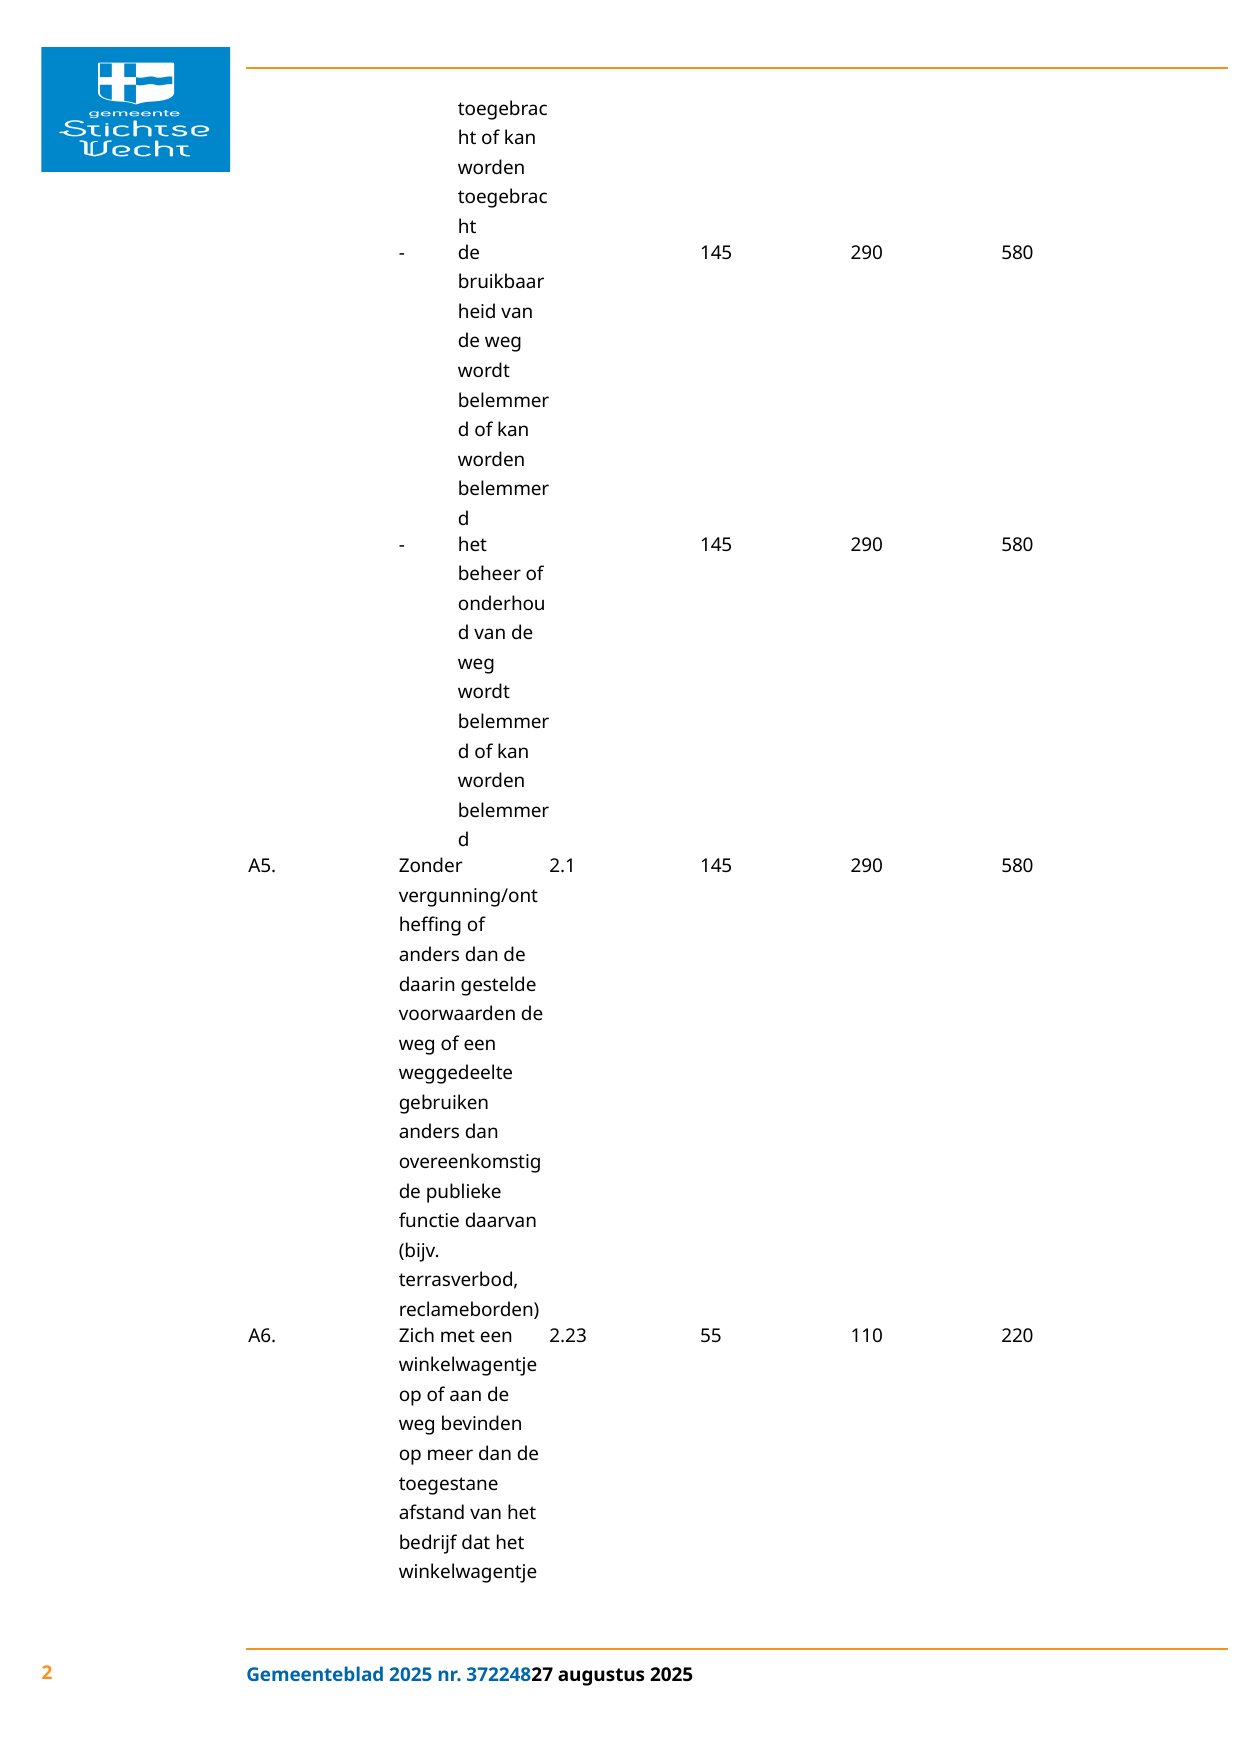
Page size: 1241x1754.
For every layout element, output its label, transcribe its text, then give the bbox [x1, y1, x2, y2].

table_cell [1001, 95, 1152, 239]
table_cell [248, 95, 398, 852]
table_cell het beheer of onderhoud van de weg wordt belemmerd of kan worden belemmerd [399, 531, 549, 852]
table_cell [850, 95, 1001, 239]
table_cell 220 [1001, 1322, 1152, 1584]
table_cell 580 [1001, 853, 1152, 1322]
picture [137, 63, 174, 103]
table_cell 290 [850, 853, 1001, 1322]
table_cell A5. [248, 853, 398, 1322]
table_cell 55 [700, 1322, 850, 1584]
table_cell 290 [850, 239, 1001, 531]
table_cell 580 [1001, 531, 1152, 852]
table_cell 2.1 [549, 853, 700, 1322]
table_cell 145 [700, 239, 850, 531]
table_cell de bruikbaarheid van de weg wordt belemmerd of kan worden belemmerd [399, 239, 549, 531]
table_cell [549, 95, 700, 852]
table_cell 145 [700, 853, 850, 1322]
table_cell Zich met een winkelwagentje op of aan de weg bevinden op meer dan de toegestane afstand van het bedrijf dat het winkelwagentje [399, 1322, 549, 1584]
table_cell toegebracht of kan worden toegebracht [399, 95, 549, 239]
table_cell [700, 95, 850, 239]
table_cell A6. [248, 1322, 398, 1584]
table_cell 110 [850, 1322, 1001, 1584]
table_cell 2.23 [549, 1322, 700, 1584]
table_cell 580 [1001, 239, 1152, 531]
table_cell Zonder vergunning/ontheffing of anders dan de daarin gestelde voorwaarden de weg of een weggedeelte gebruiken anders dan overeenkomstig de publieke functie daarvan (bijv. terrasverbod, reclameborden) [399, 853, 549, 1322]
table_cell 145 [700, 531, 850, 852]
picture [99, 63, 135, 101]
table_cell 290 [850, 531, 1001, 852]
